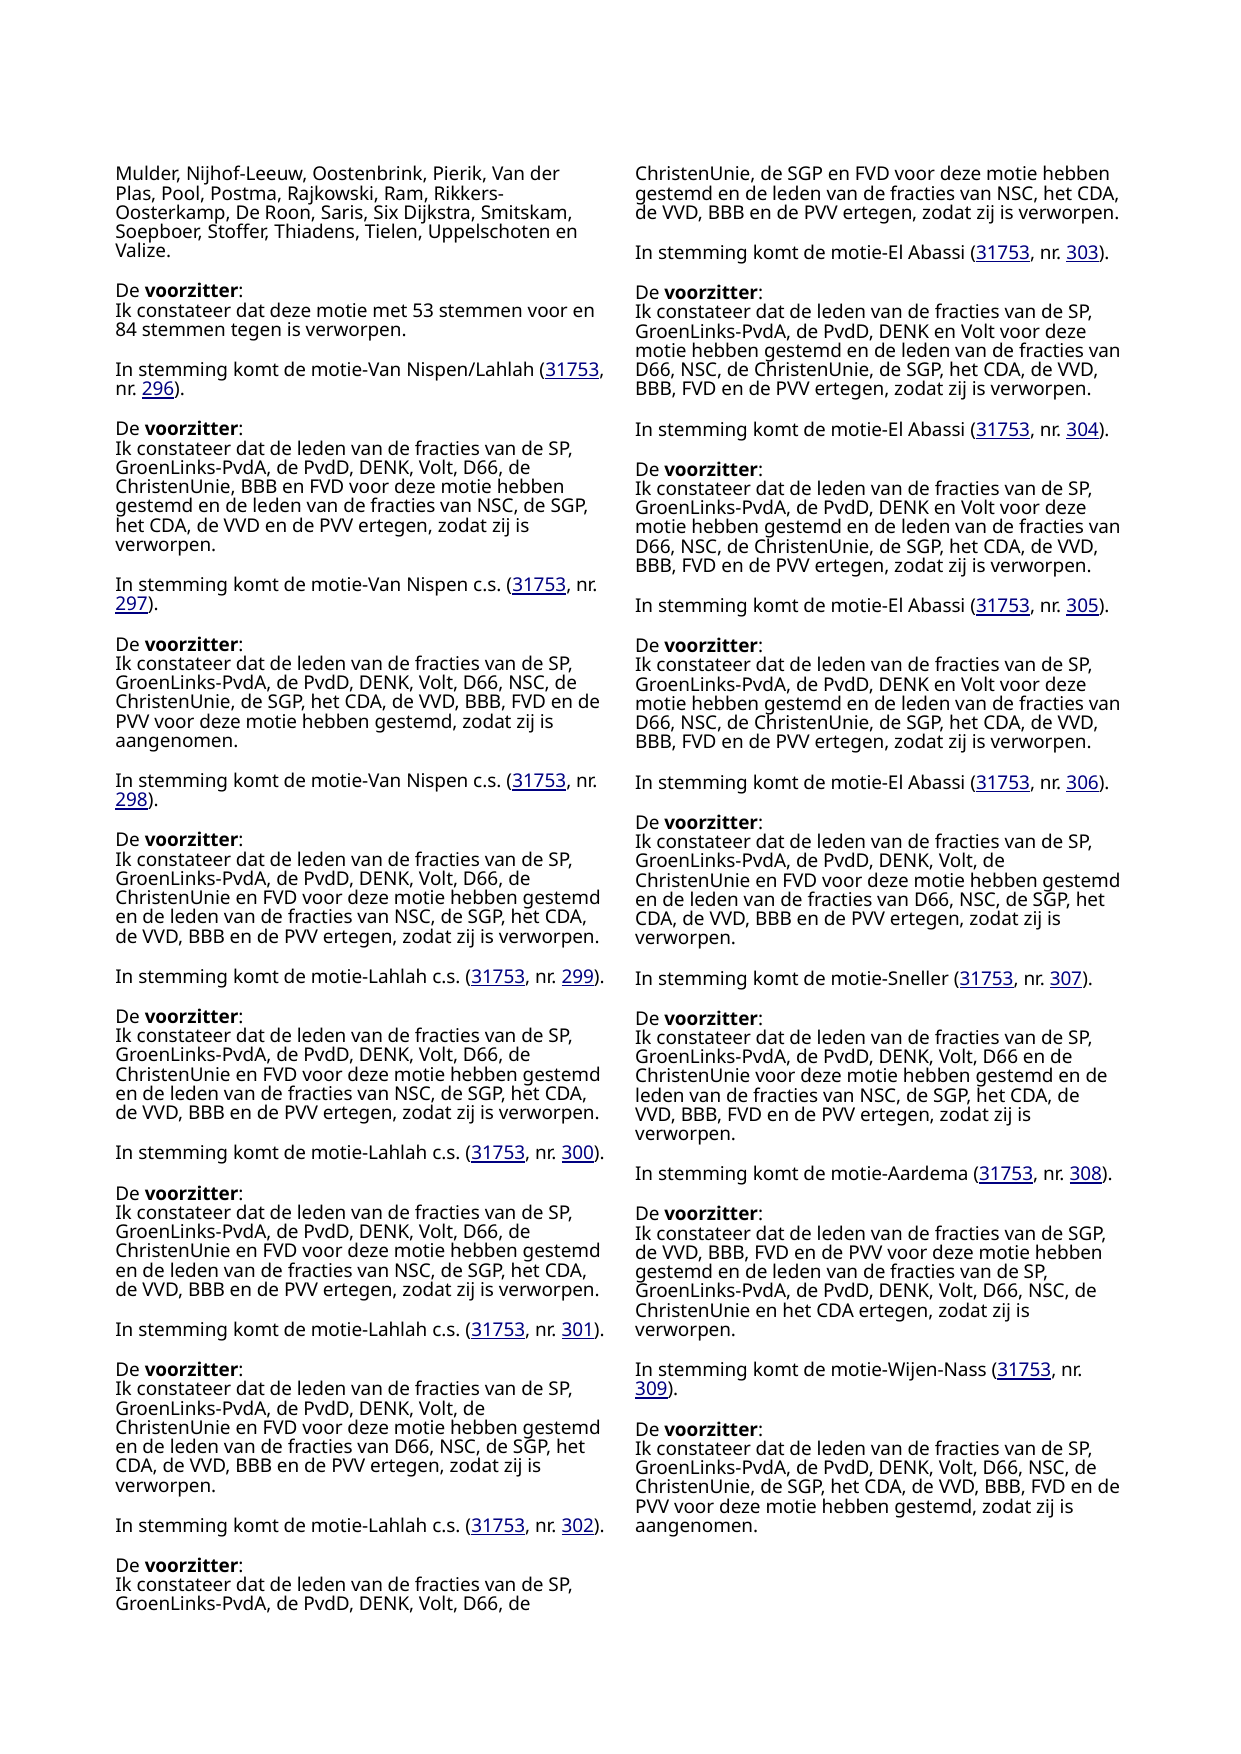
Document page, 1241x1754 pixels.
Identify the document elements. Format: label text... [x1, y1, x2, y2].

text De voorzitter: [115, 831, 605, 851]
text De voorzitter: [635, 1205, 1125, 1225]
text Ik constateer dat de leden van de fracties van de SP, GroenLinks-PvdA, de PvdD, DENK, Volt, D66, de ChristenUnie en FVD voor deze motie hebben gestemd en de leden van de fracties van NSC, de SGP, het CDA, de VVD, BBB en de PVV ertegen, zodat zij is verworpen. [115, 1204, 605, 1300]
text De voorzitter: [115, 1557, 605, 1576]
text In stemming komt de motie-El Abassi (31753, nr. 303). [635, 244, 1125, 263]
text Ik constateer dat de leden van de fracties van de SP, GroenLinks-PvdA, de PvdD, DENK en Volt voor deze motie hebben gestemd en de leden van de fracties van D66, NSC, de ChristenUnie, de SGP, het CDA, de VVD, BBB, FVD en de PVV ertegen, zodat zij is verworpen. [635, 303, 1125, 400]
text In stemming komt de motie-El Abassi (31753, nr. 306). [635, 774, 1125, 793]
text In stemming komt de motie-Van Nispen/Lahlah (31753, nr. 296). [115, 361, 605, 399]
text In stemming komt de motie-Wijen-Nass (31753, nr. 309). [635, 1361, 1125, 1400]
text In stemming komt de motie-El Abassi (31753, nr. 305). [635, 597, 1125, 616]
text Ik constateer dat de leden van de fracties van de SP, GroenLinks-PvdA, de PvdD, DENK, Volt, D66, de ChristenUnie en FVD voor deze motie hebben gestemd en de leden van de fracties van NSC, de SGP, het CDA, de VVD, BBB en de PVV ertegen, zodat zij is verworpen. [115, 851, 605, 947]
text De voorzitter: [115, 1184, 605, 1204]
text De voorzitter: [115, 420, 605, 440]
text In stemming komt de motie-Lahlah c.s. (31753, nr. 299). [115, 968, 605, 987]
text In stemming komt de motie-Lahlah c.s. (31753, nr. 301). [115, 1321, 605, 1340]
text In stemming komt de motie-El Abassi (31753, nr. 304). [635, 421, 1125, 440]
text Ik constateer dat deze motie met 53 stemmen voor en 84 stemmen tegen is verworpen. [115, 302, 605, 340]
text In stemming komt de motie-Lahlah c.s. (31753, nr. 302). [115, 1517, 605, 1536]
text Ik constateer dat de leden van de fracties van de SGP, de VVD, BBB, FVD en de PVV voor deze motie hebben gestemd en de leden van de fracties van de SP, GroenLinks-PvdA, de PvdD, DENK, Volt, D66, NSC, de ChristenUnie en het CDA ertegen, zodat zij is verworpen. [635, 1225, 1125, 1340]
text In stemming komt de motie-Van Nispen c.s. (31753, nr. 297). [115, 576, 605, 615]
text De voorzitter: [115, 1008, 605, 1027]
text De voorzitter: [635, 637, 1125, 656]
text Ik constateer dat de leden van de fracties van de SP, GroenLinks-PvdA, de PvdD, DENK, Volt, D66, NSC, de ChristenUnie, de SGP, het CDA, de VVD, BBB, FVD en de PVV voor deze motie hebben gestemd, zodat zij is aangenomen. [115, 655, 605, 751]
text De voorzitter: [635, 814, 1125, 833]
text In stemming komt de motie-Lahlah c.s. (31753, nr. 300). [115, 1144, 605, 1164]
text In stemming komt de motie-Aardema (31753, nr. 308). [635, 1165, 1125, 1184]
text Ik constateer dat de leden van de fracties van de SP, GroenLinks-PvdA, de PvdD, DENK, Volt, de ChristenUnie en FVD voor deze motie hebben gestemd en de leden van de fracties van D66, NSC, de SGP, het CDA, de VVD, BBB en de PVV ertegen, zodat zij is verworpen. [635, 833, 1125, 949]
text Ik constateer dat de leden van de fracties van de SP, GroenLinks-PvdA, de PvdD, DENK, Volt, de ChristenUnie en FVD voor deze motie hebben gestemd en de leden van de fracties van D66, NSC, de SGP, het CDA, de VVD, BBB en de PVV ertegen, zodat zij is verworpen. [115, 1380, 605, 1496]
text De voorzitter: [635, 1421, 1125, 1440]
text De voorzitter: [115, 1361, 605, 1380]
text Mulder, Nijhof-Leeuw, Oostenbrink, Pierik, Van der Plas, Pool, Postma, Rajkowski, Ram, Rikkers-Oosterkamp, De Roon, Saris, Six Dijkstra, Smitskam, Soepboer, Stoffer, Thiadens, Tielen, Uppelschoten en Valize. [115, 165, 605, 262]
text Ik constateer dat de leden van de fracties van de SP, GroenLinks-PvdA, de PvdD, DENK en Volt voor deze motie hebben gestemd en de leden van de fracties van D66, NSC, de ChristenUnie, de SGP, het CDA, de VVD, BBB, FVD en de PVV ertegen, zodat zij is verworpen. [635, 480, 1125, 576]
text Ik constateer dat de leden van de fracties van de SP, GroenLinks-PvdA, de PvdD, DENK en Volt voor deze motie hebben gestemd en de leden van de fracties van D66, NSC, de ChristenUnie, de SGP, het CDA, de VVD, BBB, FVD en de PVV ertegen, zodat zij is verworpen. [635, 656, 1125, 753]
text De voorzitter: [635, 284, 1125, 303]
text Ik constateer dat de leden van de fracties van de SP, GroenLinks-PvdA, de PvdD, DENK, Volt, D66 en de ChristenUnie voor deze motie hebben gestemd en de leden van de fracties van NSC, de SGP, het CDA, de VVD, BBB, FVD en de PVV ertegen, zodat zij is verworpen. [635, 1029, 1125, 1144]
text De voorzitter: [635, 1009, 1125, 1029]
text De voorzitter: [115, 636, 605, 655]
text De voorzitter: [635, 461, 1125, 480]
text Ik constateer dat de leden van de fracties van de SP, GroenLinks-PvdA, de PvdD, DENK, Volt, D66, NSC, de ChristenUnie, de SGP, het CDA, de VVD, BBB, FVD en de PVV voor deze motie hebben gestemd, zodat zij is aangenomen. [635, 1440, 1125, 1536]
text Ik constateer dat de leden van de fracties van de SP, GroenLinks-PvdA, de PvdD, DENK, Volt, D66, de ChristenUnie en FVD voor deze motie hebben gestemd en de leden van de fracties van NSC, de SGP, het CDA, de VVD, BBB en de PVV ertegen, zodat zij is verworpen. [115, 1027, 605, 1123]
text De voorzitter: [115, 282, 605, 302]
text ChristenUnie, de SGP en FVD voor deze motie hebben gestemd en de leden van de fracties van NSC, het CDA, de VVD, BBB en de PVV ertegen, zodat zij is verworpen. [635, 165, 1125, 223]
text In stemming komt de motie-Sneller (31753, nr. 307). [635, 969, 1125, 989]
text In stemming komt de motie-Van Nispen c.s. (31753, nr. 298). [115, 772, 605, 811]
text Ik constateer dat de leden van de fracties van de SP, GroenLinks-PvdA, de PvdD, DENK, Volt, D66, de ChristenUnie, BBB en FVD voor deze motie hebben gestemd en de leden van de fracties van NSC, de SGP, het CDA, de VVD en de PVV ertegen, zodat zij is verworpen. [115, 440, 605, 555]
text Ik constateer dat de leden van de fracties van de SP, GroenLinks-PvdA, de PvdD, DENK, Volt, D66, de [115, 1576, 605, 1615]
